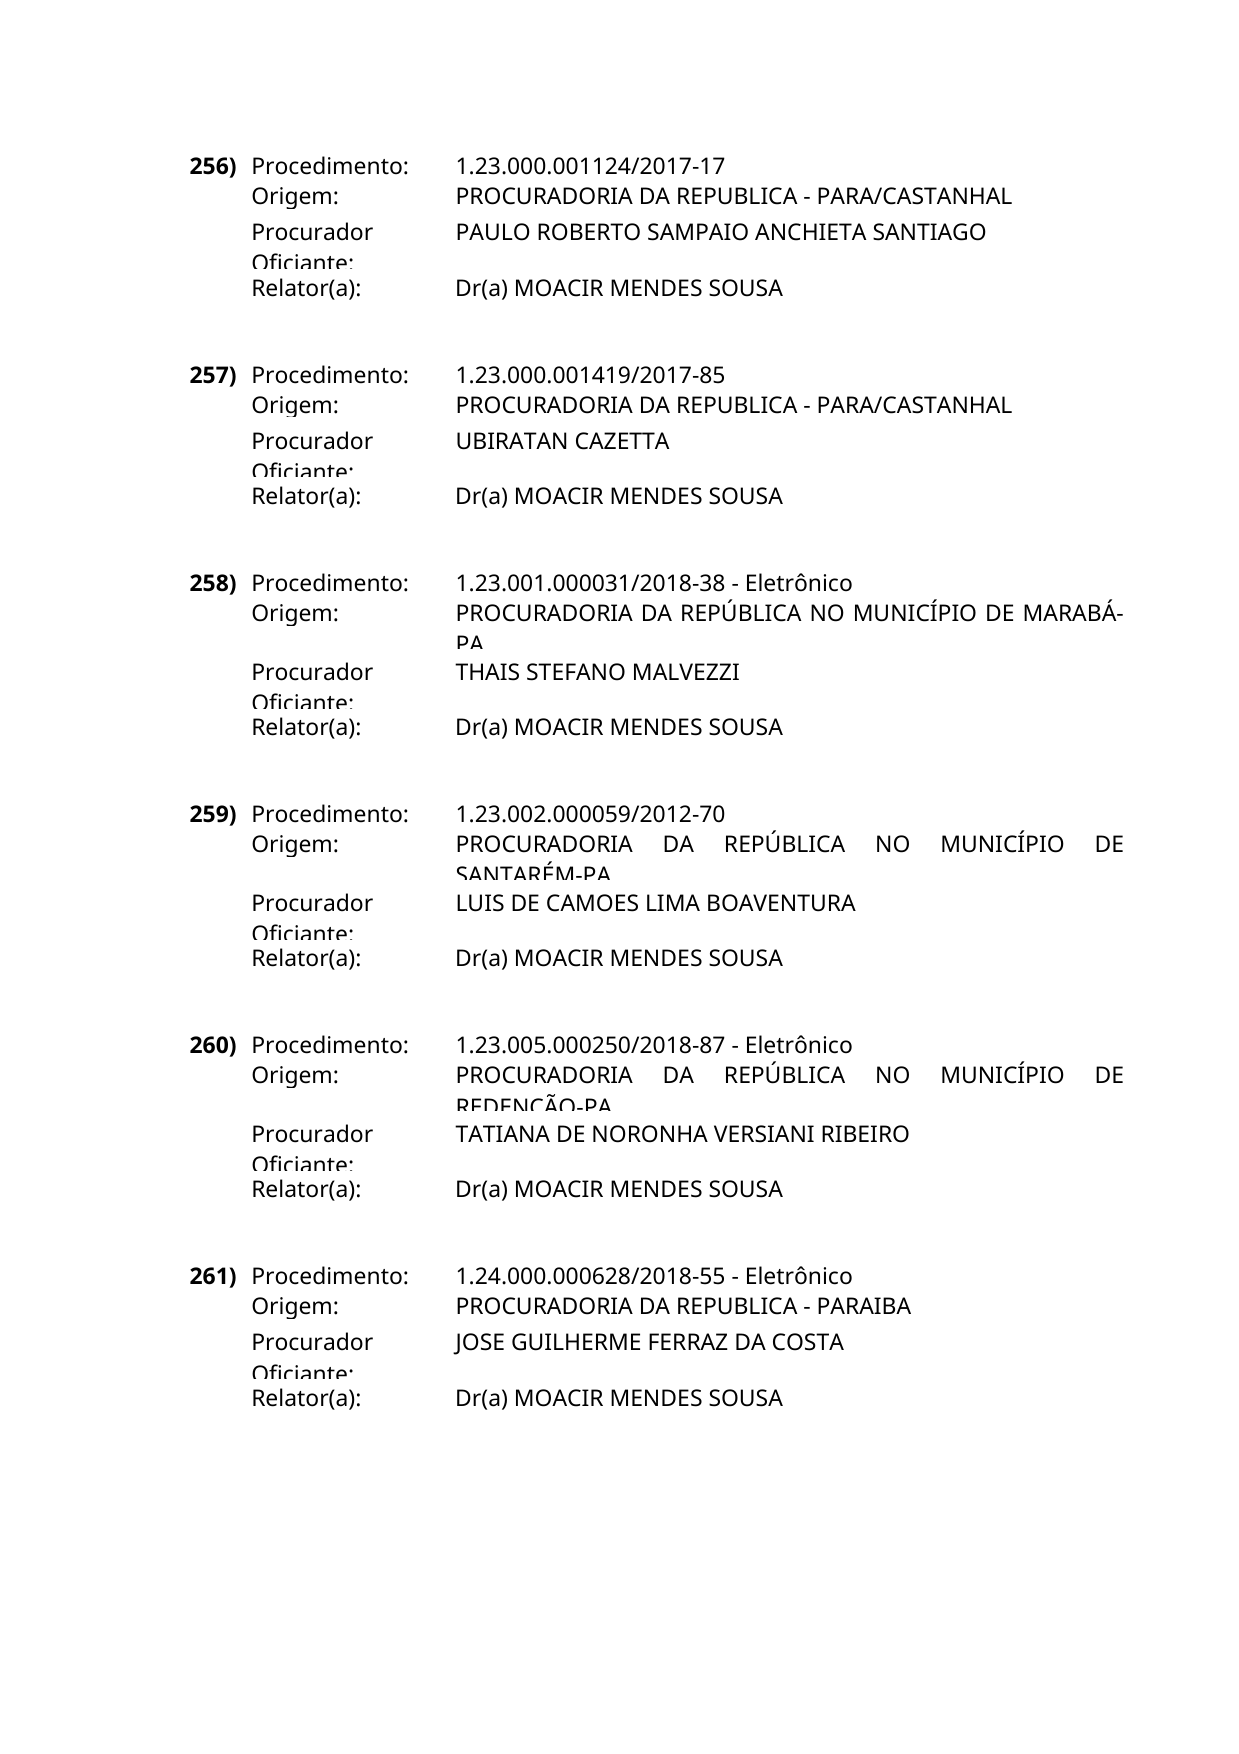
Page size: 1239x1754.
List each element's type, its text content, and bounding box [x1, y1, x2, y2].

table_cell [0, 1088, 189, 1110]
table_cell PROCURADORIA DA REPUBLICA - PARAIBA [455, 1290, 1124, 1319]
table_header Relator(a): [251, 1173, 455, 1202]
table_cell Origem: [251, 1059, 455, 1088]
table_header Relator(a): [251, 1382, 455, 1410]
table_header [455, 0, 1124, 150]
table_cell [0, 626, 189, 648]
table_header Dr(a) MOACIR MENDES SOUSA [455, 1173, 1122, 1202]
table_cell [189, 216, 251, 267]
table_cell [189, 887, 251, 938]
table_cell [251, 879, 455, 887]
table_cell Procurador Oficiante: [251, 656, 455, 708]
table_cell [251, 302, 455, 358]
table_cell Procedimento: [251, 1029, 455, 1058]
table_cell 257) [189, 359, 251, 387]
table_header [251, 0, 455, 150]
table_cell [1125, 1382, 1239, 1412]
table_cell [0, 1319, 189, 1326]
table_cell [1125, 1319, 1239, 1326]
table_cell [0, 1029, 189, 1058]
table_cell [1125, 1260, 1239, 1289]
table_cell 256) [189, 150, 251, 178]
table_cell [0, 711, 189, 741]
table_cell [0, 798, 189, 827]
table_cell [1125, 857, 1239, 879]
table_cell [0, 828, 189, 857]
table_cell THAIS STEFANO MALVEZZI [455, 656, 1124, 707]
table_cell [0, 1260, 189, 1289]
table_cell [189, 1110, 251, 1118]
table_cell [1125, 626, 1239, 648]
table_cell [189, 1088, 251, 1110]
table_cell Procurador Oficiante: [251, 216, 455, 268]
table_cell [1125, 1290, 1239, 1319]
table_cell 260) [189, 1029, 251, 1058]
table_cell 1.23.001.000031/2018-38 - Eletrônico [455, 567, 1124, 596]
table_cell [455, 1203, 1124, 1260]
table_cell [0, 1118, 189, 1169]
table_cell [189, 272, 251, 302]
table_cell [0, 180, 189, 208]
table_cell [251, 741, 455, 798]
table_cell [0, 510, 189, 567]
table_cell [1125, 879, 1239, 887]
table_cell [455, 879, 1124, 887]
table_cell [251, 1110, 455, 1118]
table_cell [0, 150, 189, 178]
table_cell Origem: [251, 389, 455, 417]
table_header Dr(a) MOACIR MENDES SOUSA [455, 942, 1122, 971]
table_cell [1125, 567, 1239, 596]
table_cell [251, 857, 455, 879]
table_cell [189, 648, 251, 656]
table_cell [455, 972, 1124, 1029]
table_cell [0, 1290, 189, 1319]
table_cell [1125, 942, 1239, 972]
table_cell Procedimento: [251, 359, 455, 387]
table_header [1125, 0, 1239, 150]
table_cell [1125, 828, 1239, 857]
table_cell [189, 1059, 251, 1088]
table_cell [455, 648, 1124, 656]
table_cell PROCURADORIA DA REPÚBLICA NO MUNICÍPIO DE SANTARÉM-PA [455, 828, 1124, 879]
table_cell Procedimento: [251, 150, 455, 178]
table_cell [189, 209, 251, 216]
table_header Relator(a): [251, 711, 455, 740]
table_cell Origem: [251, 828, 455, 857]
table_cell [1125, 180, 1239, 208]
table_cell [1125, 972, 1239, 1029]
table_cell [0, 1110, 189, 1118]
table_cell [0, 302, 189, 358]
table_cell 1.23.000.001124/2017-17 [455, 150, 1124, 178]
table_cell [1125, 711, 1239, 741]
table_cell 1.23.002.000059/2012-70 [455, 798, 1124, 827]
table_cell [1125, 1088, 1239, 1110]
table_cell Procurador Oficiante: [251, 1118, 455, 1170]
table_cell [0, 1382, 189, 1412]
table_cell [1125, 480, 1239, 510]
table_cell [455, 510, 1124, 567]
table_cell [1125, 150, 1239, 178]
table_cell [0, 741, 189, 798]
table_cell [0, 942, 189, 972]
table_cell [189, 1173, 251, 1203]
table_cell [0, 209, 189, 216]
table_cell [0, 648, 189, 656]
table_cell [251, 510, 455, 567]
table_cell [189, 828, 251, 857]
table_cell [251, 648, 455, 656]
table_header Dr(a) MOACIR MENDES SOUSA [455, 711, 1122, 740]
table_cell [0, 597, 189, 626]
table_cell [189, 1118, 251, 1169]
table_cell [0, 417, 189, 424]
table_cell [189, 1382, 251, 1412]
table_cell Origem: [251, 597, 455, 626]
table_cell [455, 417, 1124, 424]
table_cell 258) [189, 567, 251, 596]
table_cell Origem: [251, 1290, 455, 1319]
table_cell [251, 209, 455, 216]
table_cell [0, 857, 189, 879]
table_header [0, 0, 189, 150]
table_cell [189, 626, 251, 648]
table_cell PROCURADORIA DA REPUBLICA - PARA/CASTANHAL [455, 389, 1124, 417]
table_cell [189, 597, 251, 626]
table_header Relator(a): [251, 942, 455, 971]
table_cell [1125, 1173, 1239, 1203]
table_cell 259) [189, 798, 251, 827]
table_cell [0, 389, 189, 417]
table_cell [0, 567, 189, 596]
table_cell [0, 1203, 189, 1260]
table_header Dr(a) MOACIR MENDES SOUSA [455, 1382, 1122, 1410]
table_cell [189, 480, 251, 510]
table_cell [1125, 887, 1239, 938]
table_cell [1125, 1326, 1239, 1377]
table_cell Procedimento: [251, 567, 455, 596]
table_header Relator(a): [251, 480, 455, 509]
table_cell [1125, 1203, 1239, 1260]
table_cell [455, 209, 1124, 216]
table_cell [0, 1326, 189, 1377]
table_cell 1.23.005.000250/2018-87 - Eletrônico [455, 1029, 1124, 1058]
table_cell [0, 887, 189, 938]
table_cell [189, 1203, 251, 1260]
table_cell UBIRATAN CAZETTA [455, 425, 1124, 476]
table_cell [0, 972, 189, 1029]
table_cell [0, 480, 189, 510]
table_cell [1125, 216, 1239, 267]
table_cell [189, 879, 251, 887]
table_cell [1125, 389, 1239, 417]
table_header Dr(a) MOACIR MENDES SOUSA [455, 480, 1122, 509]
table_cell [189, 425, 251, 476]
table_cell [0, 216, 189, 267]
table_cell [189, 972, 251, 1029]
table_cell [1125, 1029, 1239, 1058]
table_cell 1.23.000.001419/2017-85 [455, 359, 1124, 387]
table_header Dr(a) MOACIR MENDES SOUSA [455, 272, 1122, 300]
table_cell [189, 302, 251, 358]
table_cell [189, 741, 251, 798]
table_cell [189, 656, 251, 707]
table_cell TATIANA DE NORONHA VERSIANI RIBEIRO [455, 1118, 1124, 1169]
table_cell PROCURADORIA DA REPÚBLICA NO MUNICÍPIO DE MARABÁ-PA [455, 597, 1124, 648]
table_cell [455, 741, 1124, 798]
table_cell [1125, 209, 1239, 216]
table_cell Procurador Oficiante: [251, 887, 455, 939]
table_cell [1125, 359, 1239, 387]
table_cell PROCURADORIA DA REPÚBLICA NO MUNICÍPIO DE REDENÇÃO-PA [455, 1059, 1124, 1110]
table_cell [0, 272, 189, 302]
table_cell [1125, 741, 1239, 798]
table_cell [189, 1326, 251, 1377]
table_cell Procedimento: [251, 1260, 455, 1289]
table_cell [189, 389, 251, 417]
table_cell Procurador Oficiante: [251, 1326, 455, 1379]
table_cell JOSE GUILHERME FERRAZ DA COSTA [455, 1326, 1124, 1377]
table_cell [1125, 425, 1239, 476]
table_cell [0, 1173, 189, 1203]
table_cell [1125, 798, 1239, 827]
table_cell [0, 656, 189, 707]
table_cell [1125, 1059, 1239, 1088]
table_cell Procurador Oficiante: [251, 425, 455, 477]
table_cell [0, 359, 189, 387]
table_cell [1125, 597, 1239, 626]
table_cell [0, 1059, 189, 1088]
table_cell 261) [189, 1260, 251, 1289]
table_cell [1125, 648, 1239, 656]
table_cell [1125, 417, 1239, 424]
table_cell [251, 1319, 455, 1326]
table_cell [0, 879, 189, 887]
table_cell [1125, 510, 1239, 567]
table_cell [0, 425, 189, 476]
table_cell [251, 1088, 455, 1110]
table_cell [251, 1203, 455, 1260]
table_cell 1.24.000.000628/2018-55 - Eletrônico [455, 1260, 1124, 1289]
table_cell [1125, 656, 1239, 707]
table_header Relator(a): [251, 272, 455, 300]
table_cell [189, 711, 251, 741]
table_cell [251, 626, 455, 648]
table_cell [455, 302, 1124, 358]
table_cell [251, 417, 455, 424]
table_header [189, 0, 251, 150]
table_cell [1125, 272, 1239, 302]
table_cell [251, 972, 455, 1029]
table_cell [189, 510, 251, 567]
table_cell [189, 942, 251, 972]
table_cell Origem: [251, 180, 455, 208]
table_cell [1125, 1110, 1239, 1118]
table_cell LUIS DE CAMOES LIMA BOAVENTURA [455, 887, 1124, 938]
table_cell [189, 180, 251, 208]
table_cell [455, 1319, 1124, 1326]
table_cell PROCURADORIA DA REPUBLICA - PARA/CASTANHAL [455, 180, 1124, 208]
table_cell [189, 417, 251, 424]
table_cell PAULO ROBERTO SAMPAIO ANCHIETA SANTIAGO [455, 216, 1124, 267]
table_cell [455, 1110, 1124, 1118]
table_cell [189, 1290, 251, 1319]
table_cell [1125, 1118, 1239, 1169]
table_cell [189, 857, 251, 879]
table_cell Procedimento: [251, 798, 455, 827]
table_cell [1125, 302, 1239, 358]
table_cell [189, 1319, 251, 1326]
